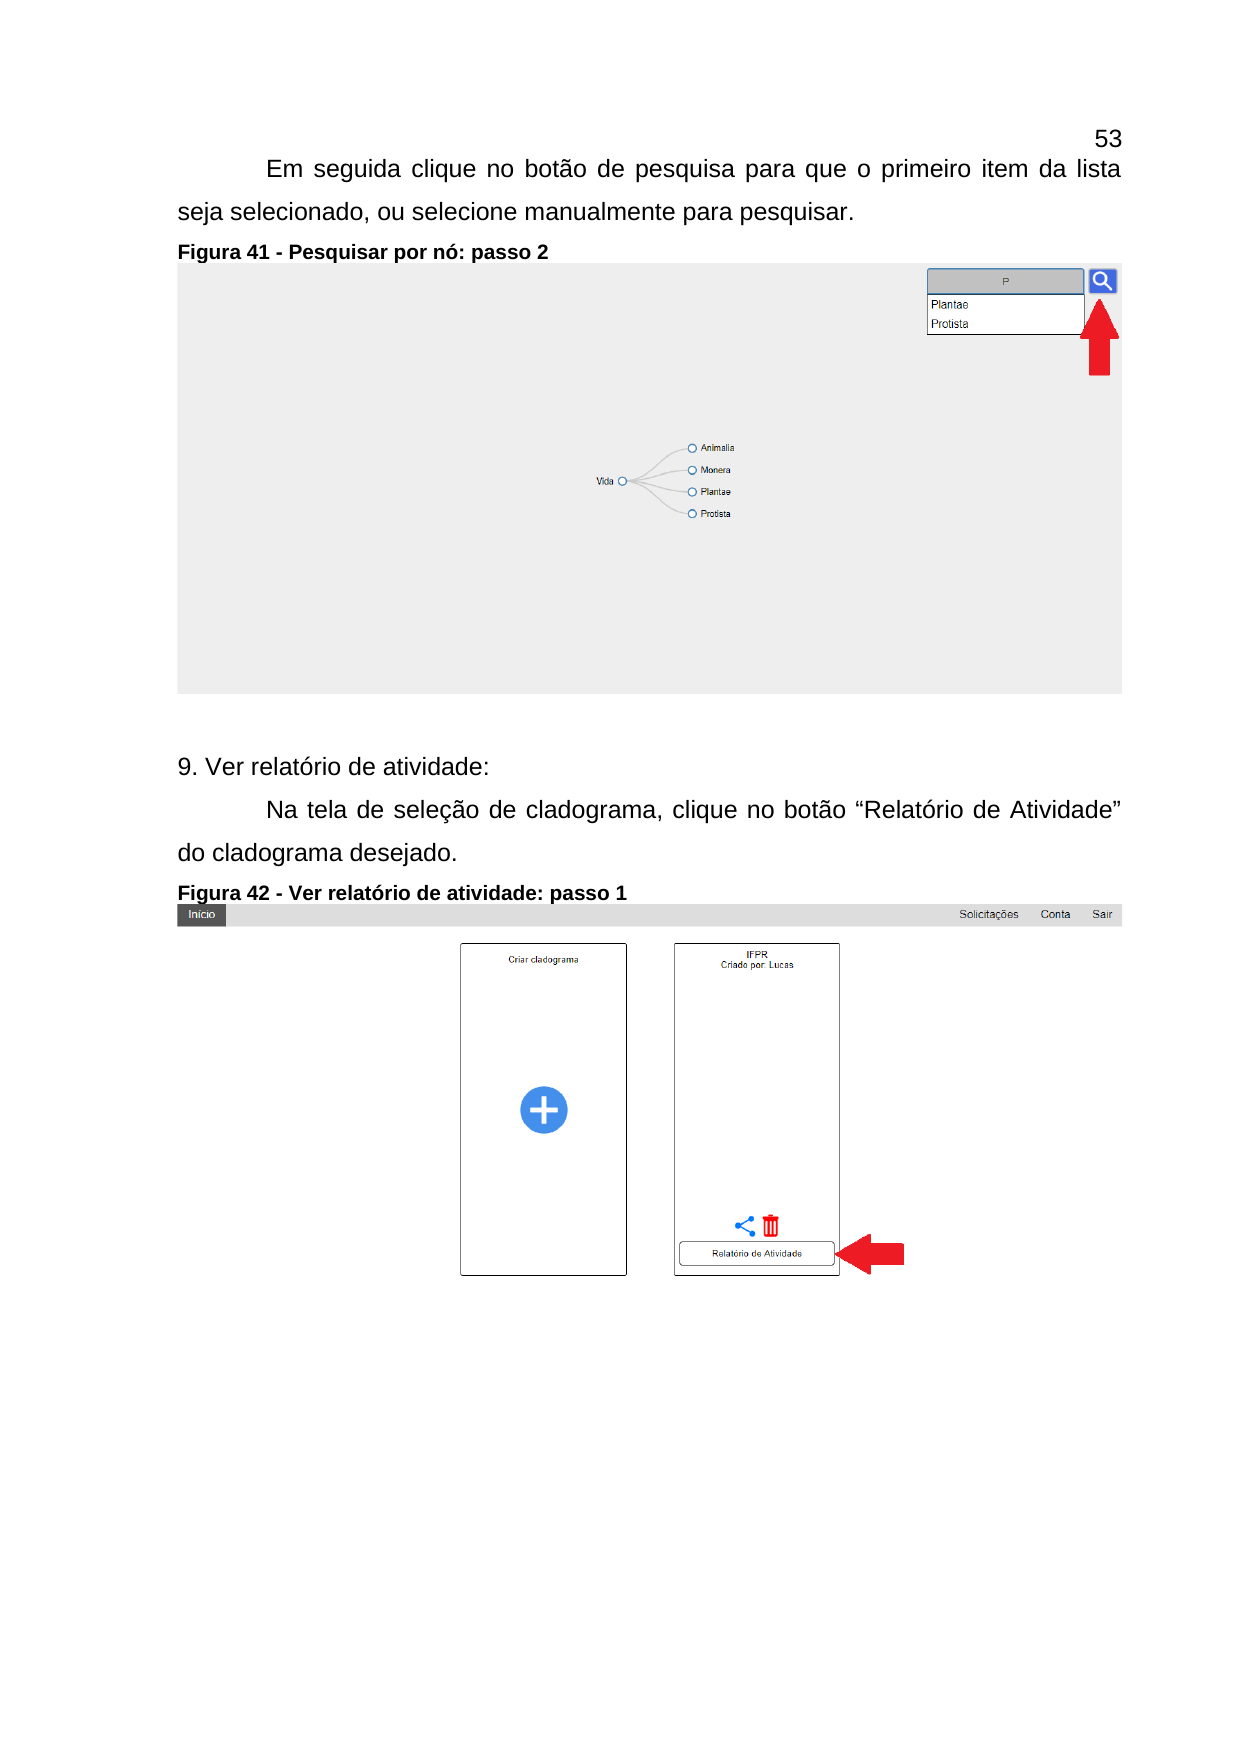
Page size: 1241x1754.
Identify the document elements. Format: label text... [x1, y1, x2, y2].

picture [177, 904, 1123, 1336]
text Figura 41 - Pesquisar por nó: passo 2 [177, 240, 1122, 263]
picture [177, 263, 1123, 694]
text Em seguida clique no botão de pesquisa para que o primeiro item da lista seja selecionado, ou selecione manualmente para pesquisar. [177, 153, 1122, 225]
text Na tela de seleção de cladograma, clique no botão “Relatório de Atividade” do cladograma desejado. [177, 794, 1122, 866]
text 9. Ver relatório de atividade: [177, 751, 1122, 780]
text Figura 42 - Ver relatório de atividade: passo 1 [177, 881, 1122, 904]
